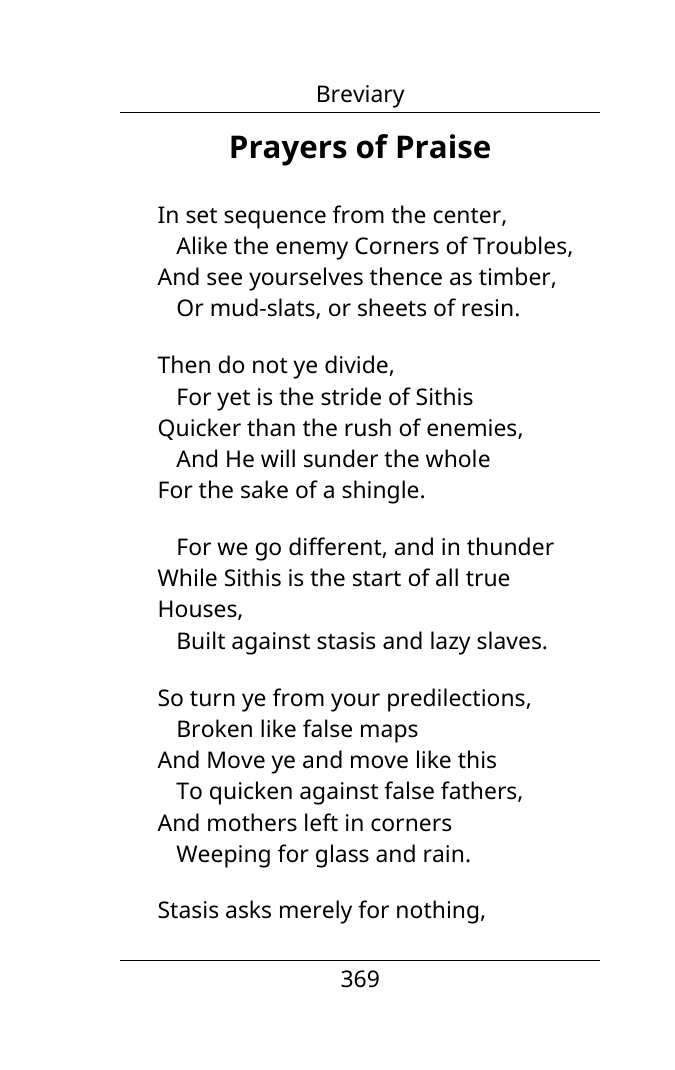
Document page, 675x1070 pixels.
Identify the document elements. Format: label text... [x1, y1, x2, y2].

text For we go different, and in thunder [176, 531, 600, 562]
text For yet is the stride of Sithis [176, 380, 600, 412]
text And mothers left in corners [157, 806, 600, 838]
text And Move ye and move like this [157, 744, 600, 775]
text Then do not ye divide, [157, 349, 600, 380]
text Or mud-slats, or sheets of resin. [176, 292, 600, 324]
text To quicken against false fathers, [176, 775, 600, 806]
text So turn ye from your predilections, [157, 681, 600, 713]
text And He will sunder the whole [176, 443, 600, 474]
text Broken like false maps [176, 713, 600, 744]
text Weeping for glass and rain. [176, 838, 600, 869]
text For the sake of a shingle. [157, 474, 600, 505]
text Built against stasis and lazy slaves. [176, 625, 600, 656]
text And see yourselves thence as timber, [157, 261, 600, 292]
text Quicker than the rush of enemies, [157, 412, 600, 443]
text In set sequence from the center, [157, 199, 600, 230]
text Stasis asks merely for nothing, [157, 894, 600, 926]
text Prayers of Praise [120, 125, 600, 167]
text Alike the enemy Corners of Troubles, [176, 230, 600, 261]
text While Sithis is the start of all true Houses, [157, 562, 600, 625]
